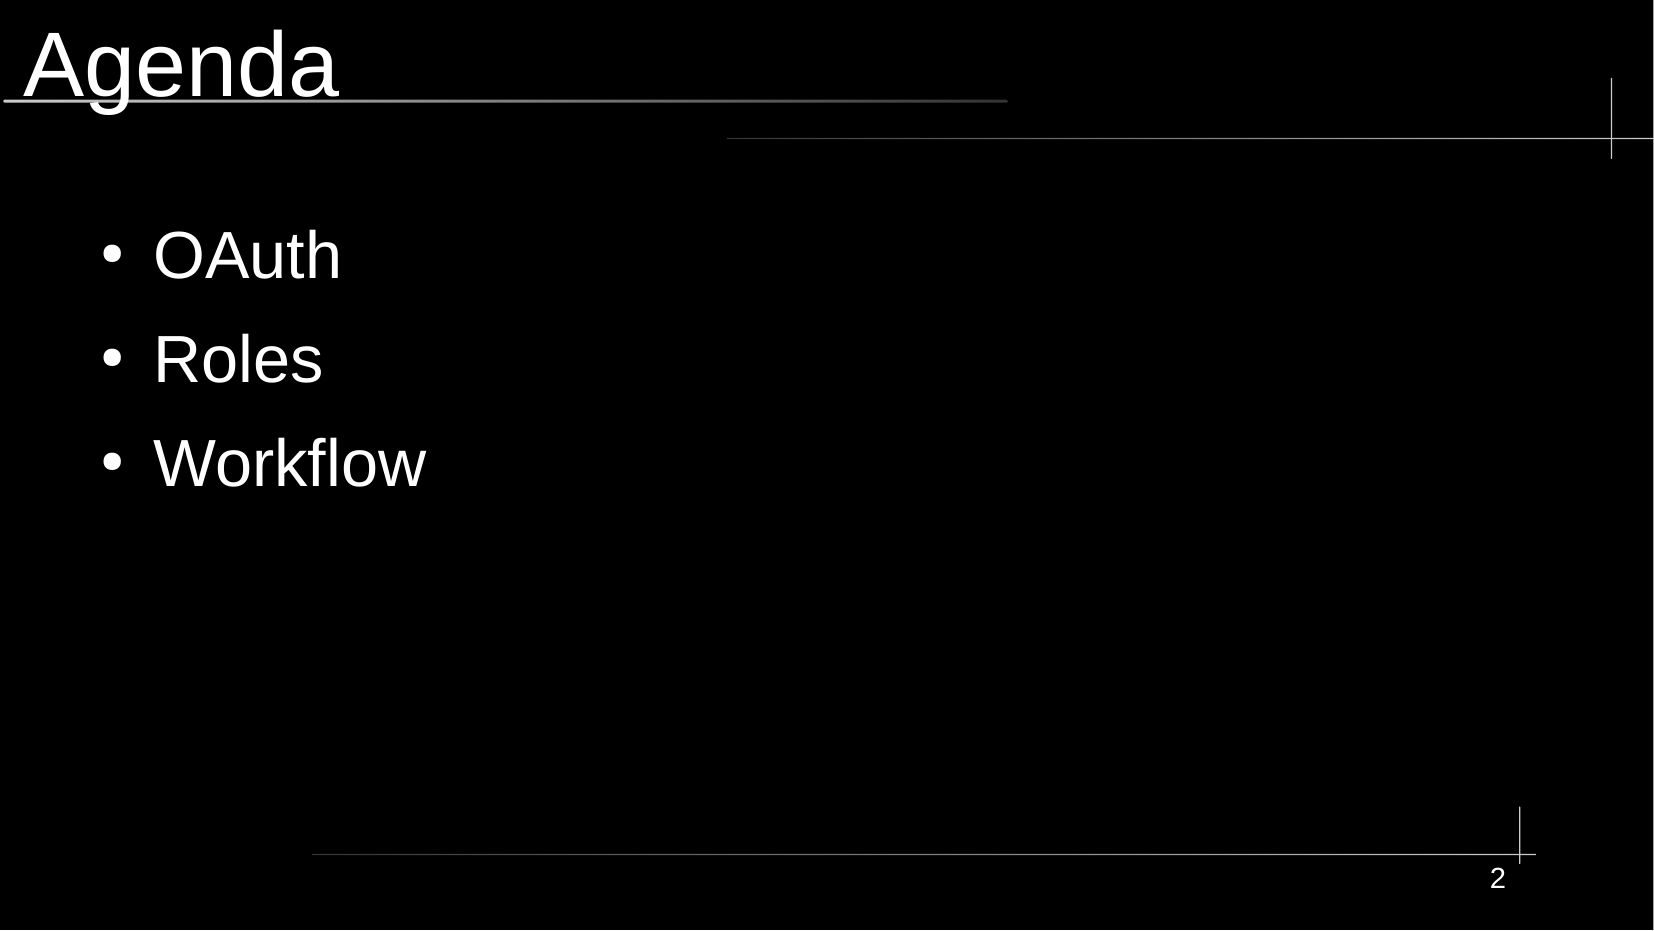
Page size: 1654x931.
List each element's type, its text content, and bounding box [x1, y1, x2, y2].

title Agenda [23, 11, 1589, 119]
list OAuth Roles Workflow [82, 217, 1571, 758]
